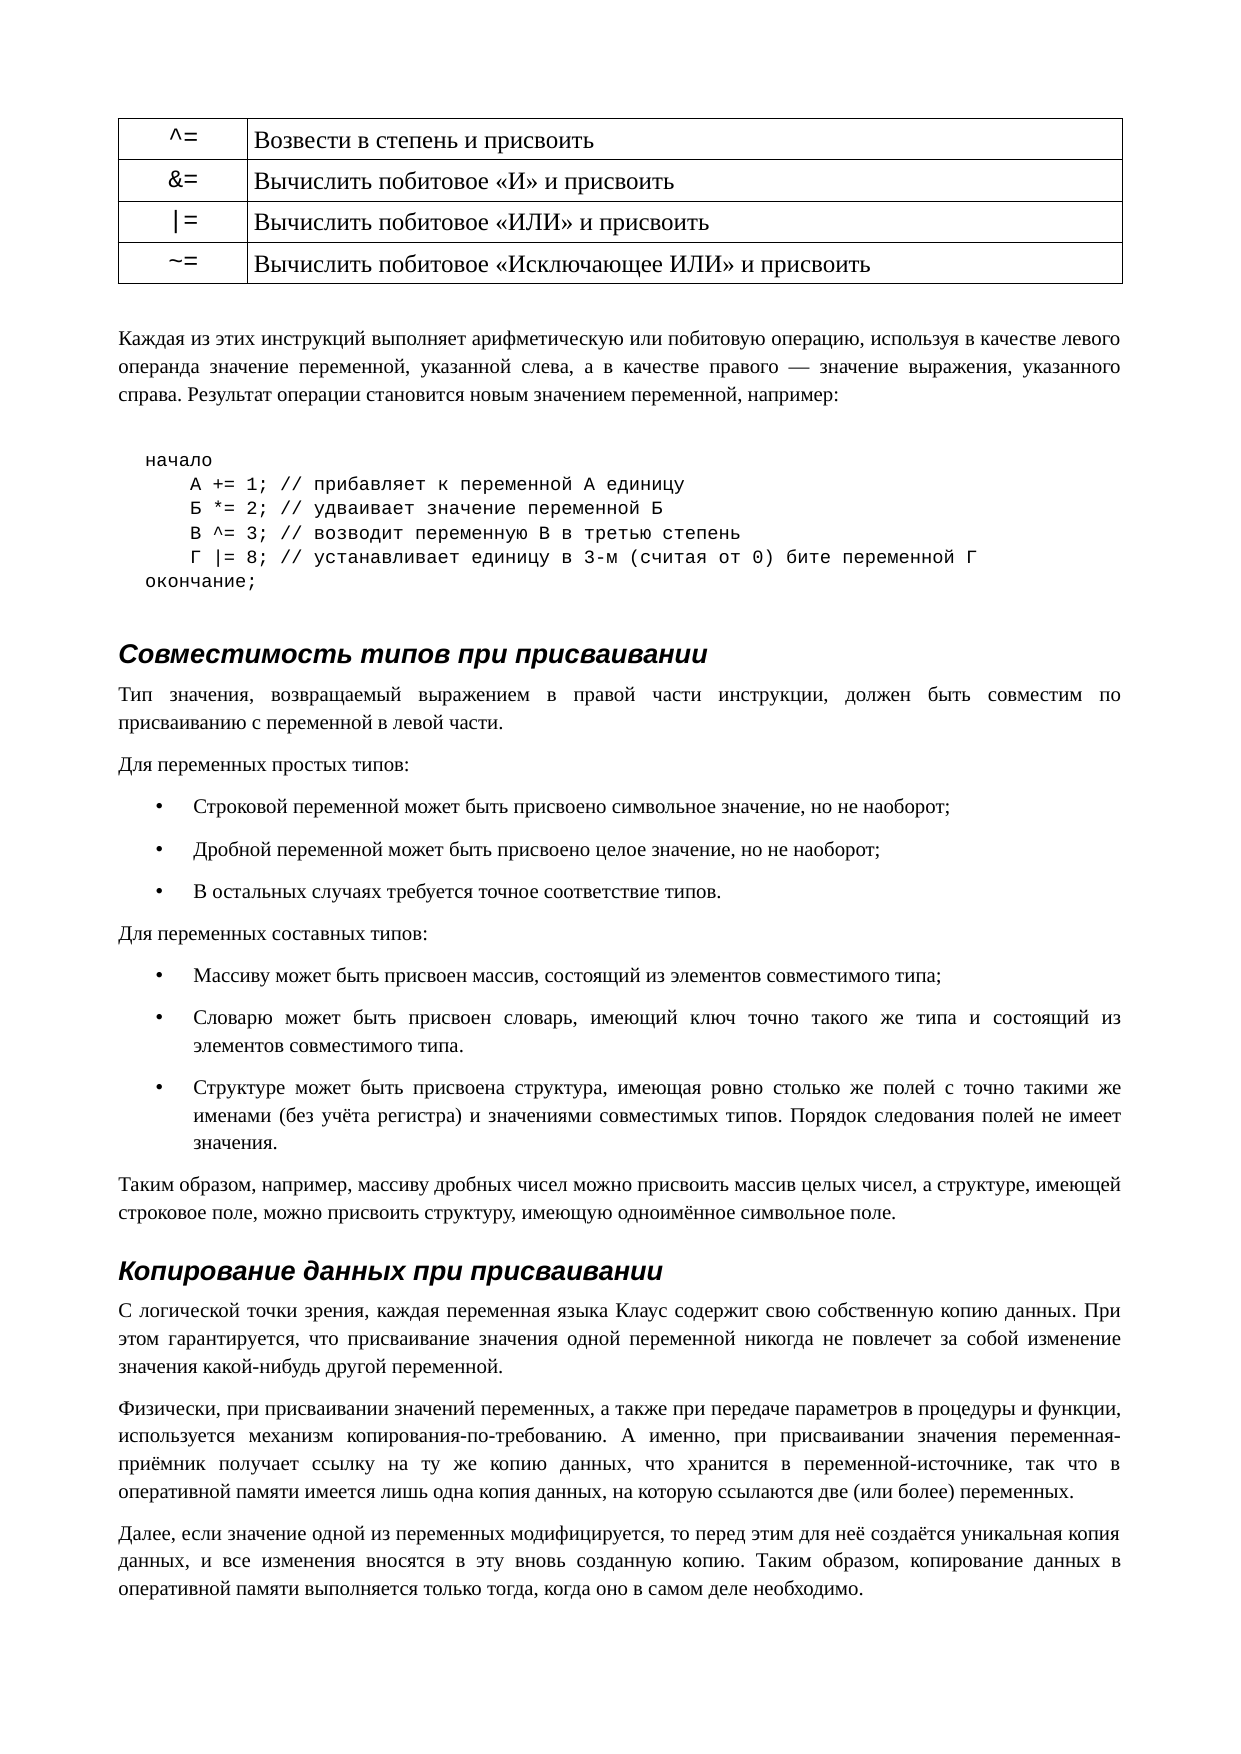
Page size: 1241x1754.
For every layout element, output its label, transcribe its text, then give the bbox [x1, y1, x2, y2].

text Физически, при присваивании значений переменных, а также при передаче параметров в процедуры и функции, используется механизм копирования-по-требованию. А именно, при присваивании значения переменная-приёмник получает ссылку на ту же копию данных, что хранится в переменной-источнике, так что в оперативной памяти имеется лишь одна копия данных, на которую ссылаются две (или более) переменных. [118, 1396, 1122, 1503]
text Каждая из этих инструкций выполняет арифметическую или побитовую операцию, используя в качестве левого операнда значение переменной, указанной слева, а в качестве правого — значение выражения, указанного справа. Результат операции становится новым значением переменной, например: [118, 326, 1122, 406]
text С логической точки зрения, каждая переменная языка Клаус содержит свою собственную копию данных. При этом гарантируется, что присваивание значения одной переменной никогда не повлечет за собой изменение значения какой-нибудь другой переменной. [118, 1298, 1122, 1378]
table_cell Вычислить побитовое «ИЛИ» и присвоить [248, 202, 1122, 242]
text окончание; [136, 563, 1104, 602]
table_cell ~= [119, 243, 247, 283]
table_cell &= [119, 160, 247, 201]
text Тип значения, возвращаемый выражением в правой части инструкции, должен быть совместим по присваиванию с переменной в левой части. [118, 682, 1122, 734]
subtitle Совместимость типов при присваивании [118, 638, 1122, 670]
text А += 1; // прибавляет к переменной А единицу [136, 466, 1104, 490]
list Словарю может быть присвоен словарь, имеющий ключ точно такого же типа и состоящий из элементов совместимого типа. [156, 1005, 1122, 1057]
list Массиву может быть присвоен массив, состоящий из элементов совместимого типа; [156, 963, 1122, 987]
table_cell |= [119, 202, 247, 242]
list Дробной переменной может быть присвоено целое значение, но не наоборот; [156, 836, 1122, 861]
text Далее, если значение одной из переменных модифицируется, то перед этим для неё создаётся уникальная копия данных, и все изменения вносятся в эту вновь созданную копию. Таким образом, копирование данных в оперативной памяти выполняется только тогда, когда оно в самом деле необходимо. [118, 1521, 1122, 1600]
table_cell Вычислить побитовое «Исключающее ИЛИ» и присвоить [248, 243, 1122, 283]
text Таким образом, например, массиву дробных чисел можно присвоить массив целых чисел, а структуре, имеющей строковое поле, можно присвоить структуру, имеющую одноимённое символьное поле. [118, 1172, 1122, 1224]
list Структуре может быть присвоена структура, имеющая ровно столько же полей с точно такими же именами (без учёта регистра) и значениями совместимых типов. Порядок следования полей не имеет значения. [156, 1075, 1122, 1154]
text Для переменных составных типов: [118, 921, 1122, 945]
table_cell Вычислить побитовое «И» и присвоить [248, 160, 1122, 201]
text Для переменных простых типов: [118, 752, 1122, 776]
subtitle Копирование данных при присваивании [118, 1255, 1122, 1286]
list В остальных случаях требуется точное соответствие типов. [156, 879, 1122, 903]
table_cell ^= [119, 119, 247, 159]
table_cell Возвести в степень и присвоить [248, 119, 1122, 159]
text В ^= 3; // возводит переменную В в третью степень Г |= 8; // устанавливает единицу в 3-м (считая от 0) бите переменной Г [136, 514, 1104, 563]
text Б *= 2; // удваивает значение переменной Б [136, 490, 1104, 514]
list Строковой переменной может быть присвоено символьное значение, но не наоборот; [156, 794, 1122, 818]
text начало [136, 441, 1104, 466]
